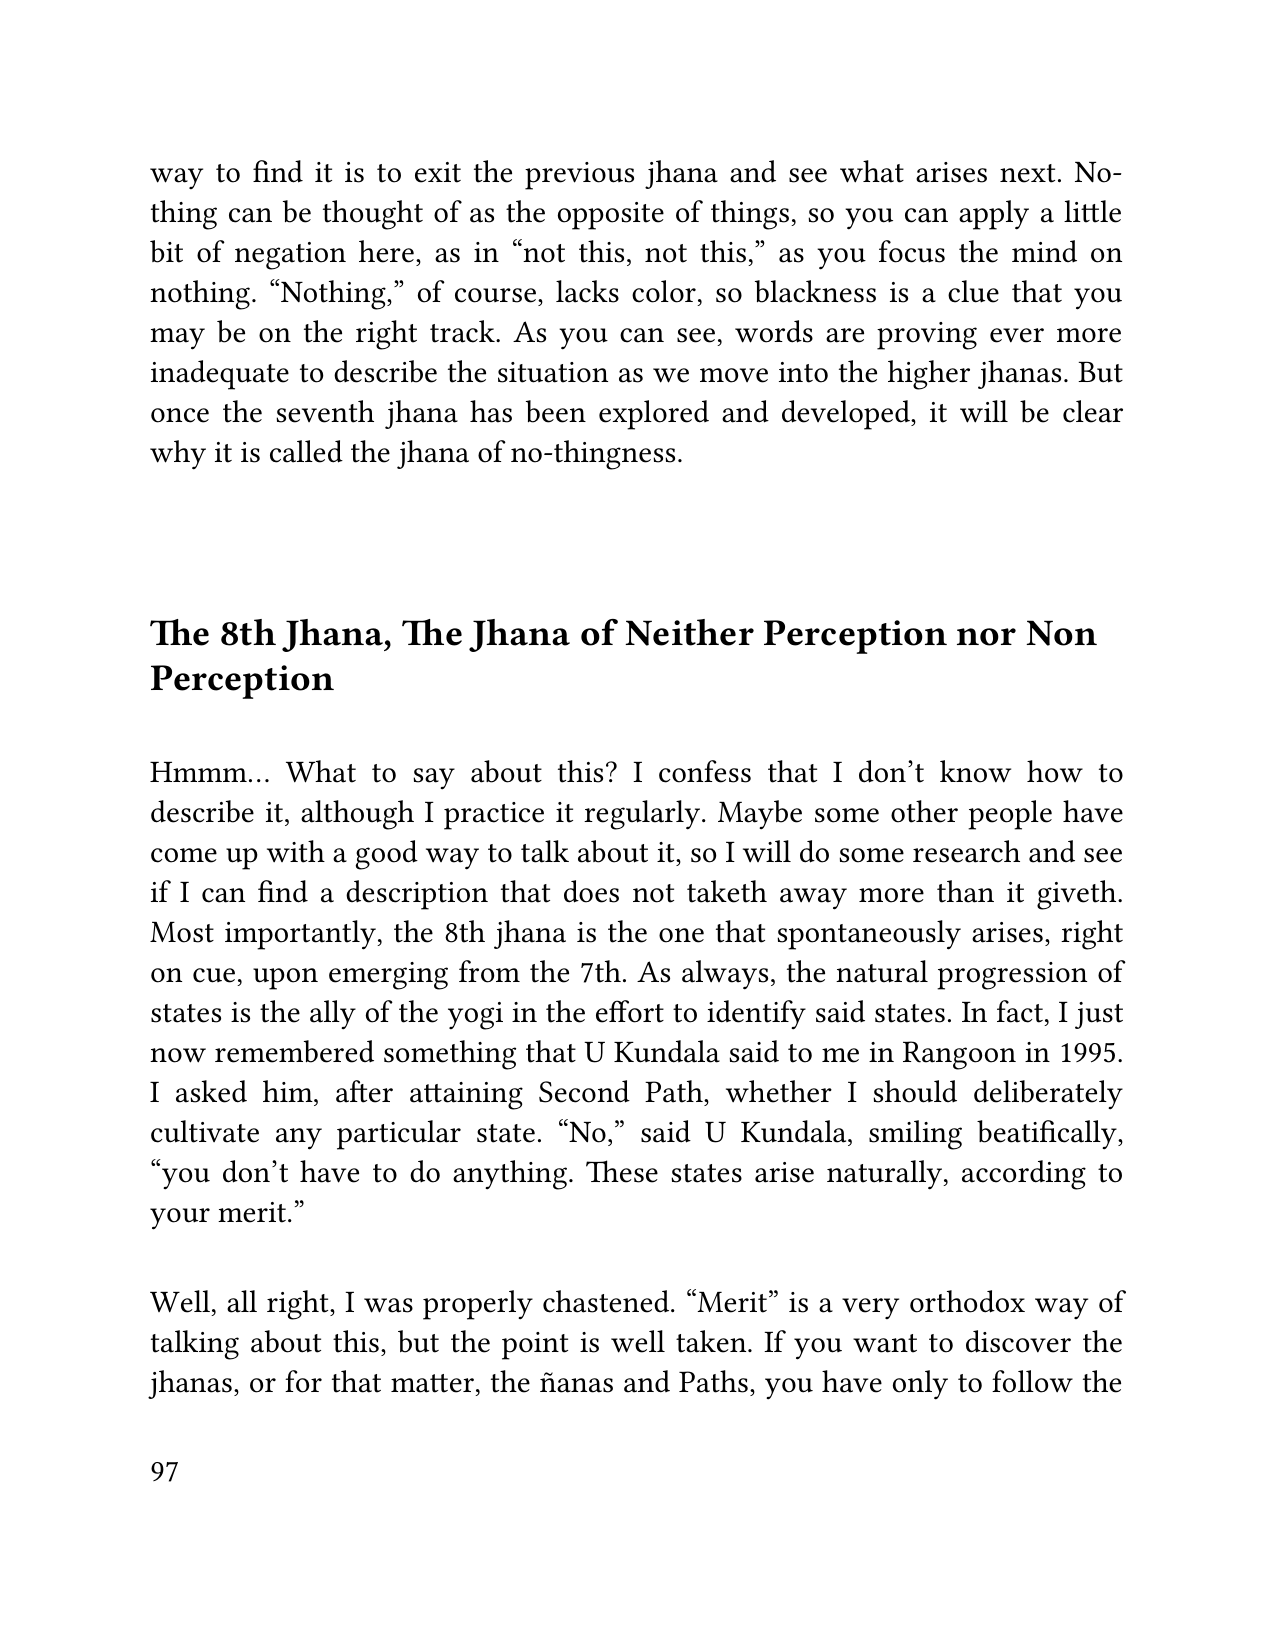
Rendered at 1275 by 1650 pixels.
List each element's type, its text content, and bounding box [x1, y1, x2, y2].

subtitle The 8th Jhana, The Jhana of Neither Perception nor Non Perception [150, 610, 1125, 700]
text Well, all right, I was properly chastened. “Merit” is a very orthodox way of talking about this, but the point is well taken. If you want to discover the jhanas, or for that matter, the ñanas and Paths, you have only to follow the [150, 1280, 1125, 1400]
text way to find it is to exit the previous jhana and see what arises next. No-thing can be thought of as the opposite of things, so you can apply a little bit of negation here, as in “not this, not this,” as you focus the mind on nothing. “Nothing,” of course, lacks color, so blackness is a clue that you may be on the right track. As you can see, words are proving ever more inadequate to describe the situation as we move into the higher jhanas. But once the seventh jhana has been explored and developed, it will be clear why it is called the jhana of no-thingness. [150, 150, 1125, 470]
text Hmmm… What to say about this? I confess that I don’t know how to describe it, although I practice it regularly. Maybe some other people have come up with a good way to talk about it, so I will do some research and see if I can find a description that does not taketh away more than it giveth. Most importantly, the 8th jhana is the one that spontaneously arises, right on cue, upon emerging from the 7th. As always, the natural progression of states is the ally of the yogi in the effort to identify said states. In fact, I just now remembered something that U Kundala said to me in Rangoon in 1995. I asked him, after attaining Second Path, whether I should deliberately cultivate any particular state. “No,” said U Kundala, smiling beatifically, “you don’t have to do anything. These states arise naturally, according to your merit.” [150, 750, 1125, 1230]
